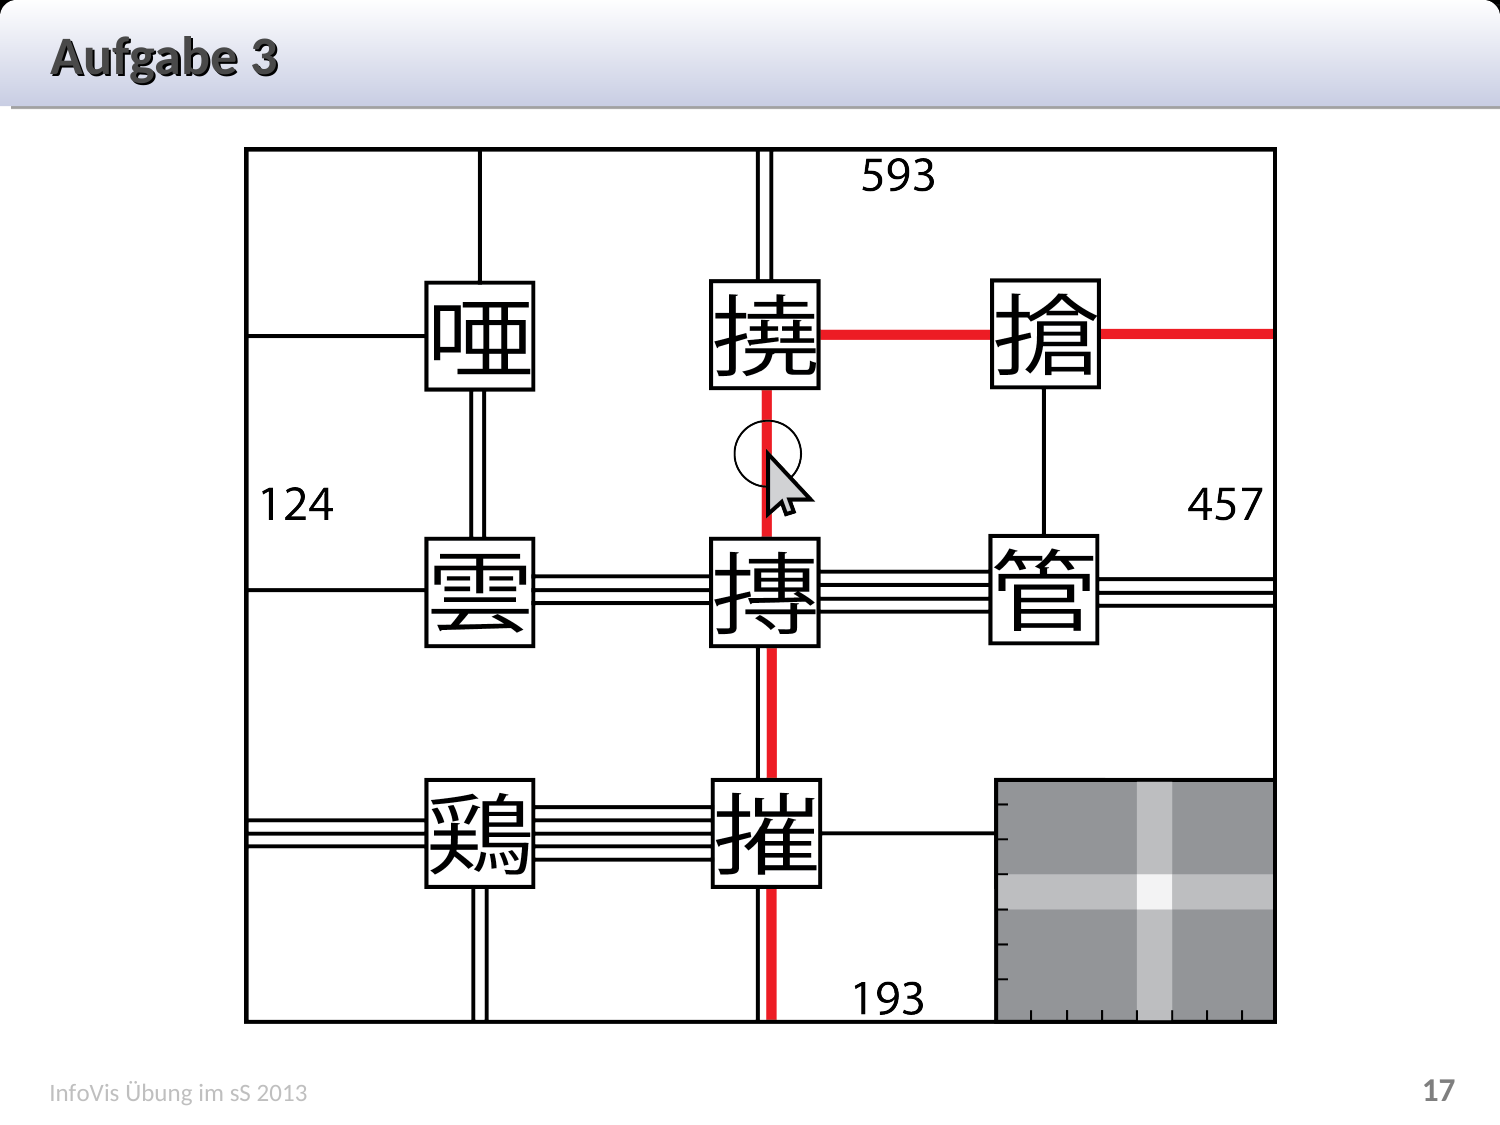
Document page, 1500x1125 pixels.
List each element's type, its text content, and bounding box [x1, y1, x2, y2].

text_box [1295, 1060, 1471, 1116]
text_box Aufgabe 3 [35, 0, 1463, 106]
picture [244, 147, 1277, 1027]
